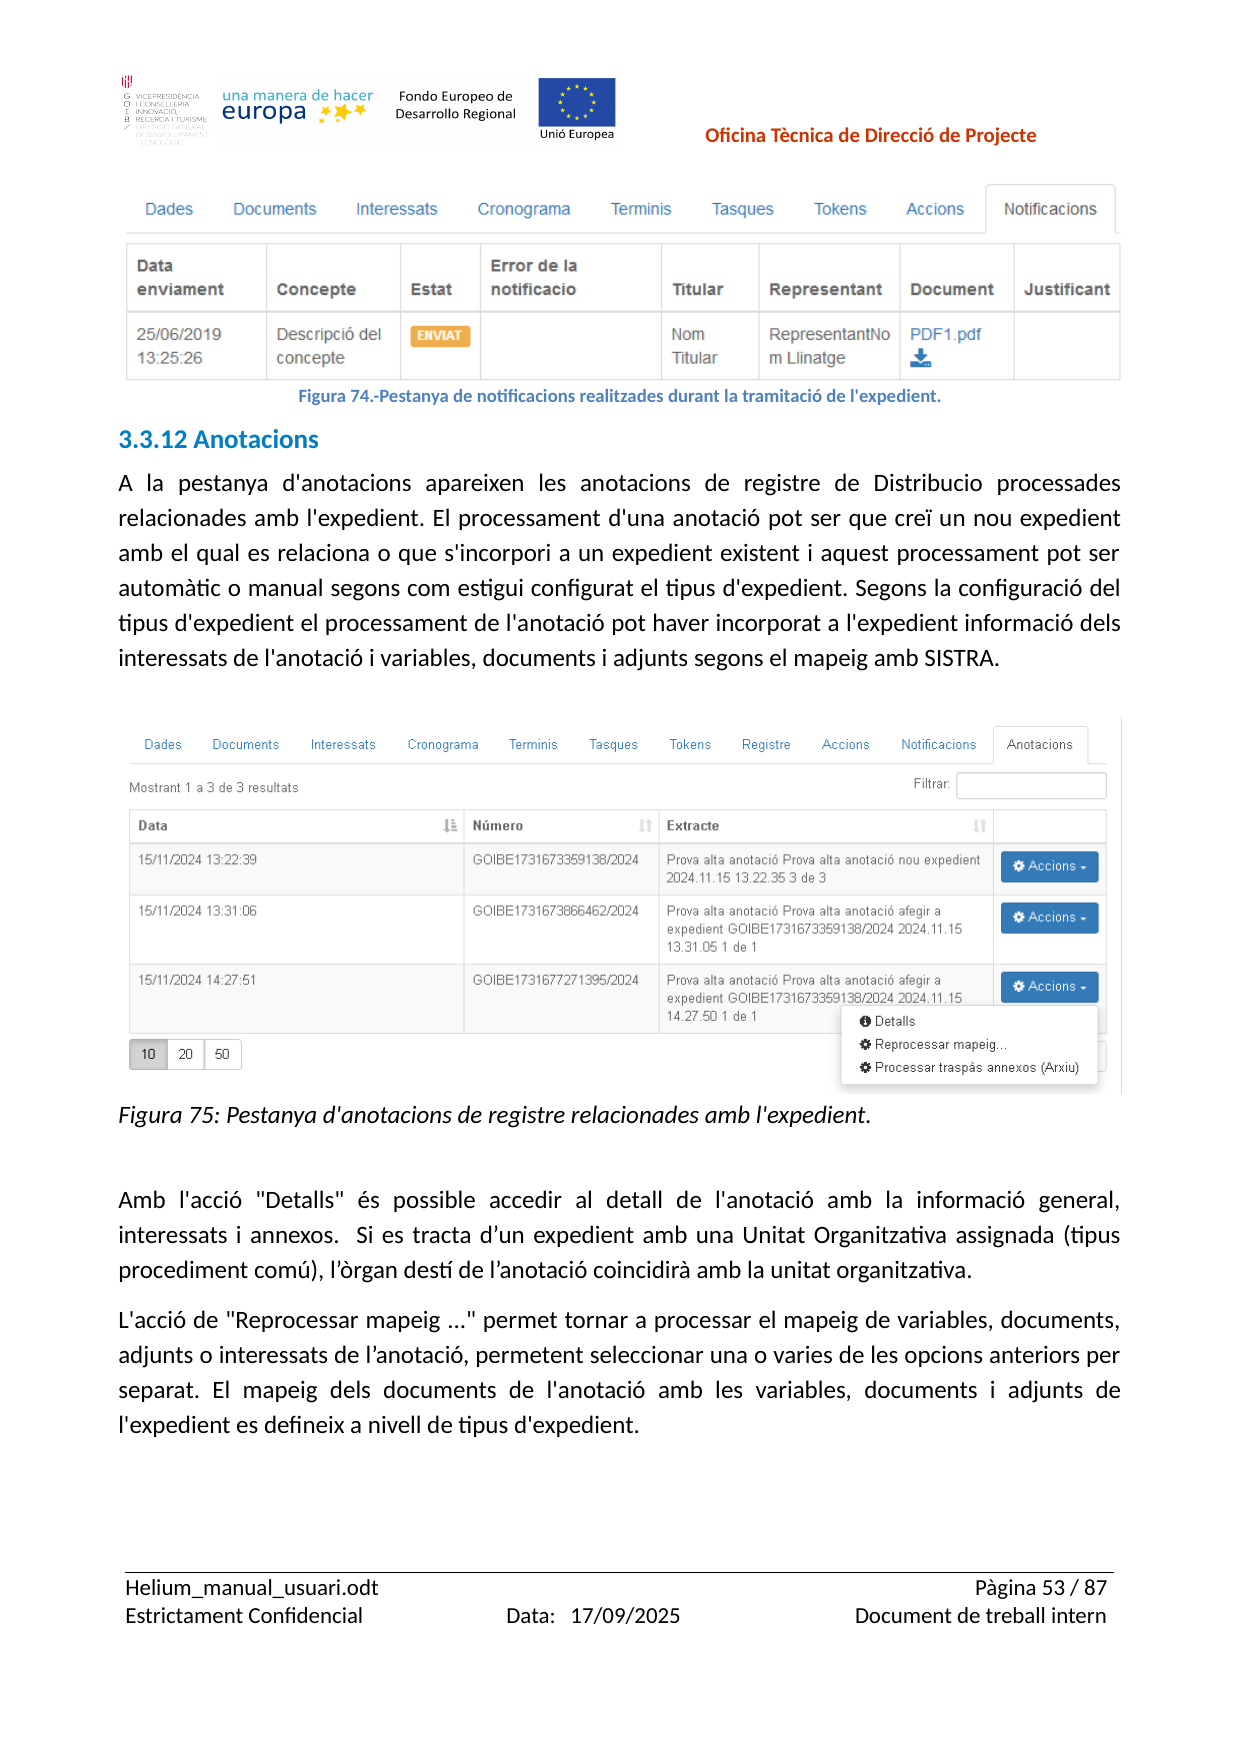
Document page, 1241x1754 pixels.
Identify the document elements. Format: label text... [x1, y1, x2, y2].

subtitle Anotacions [118, 422, 1122, 455]
picture [118, 177, 1123, 385]
picture [219, 73, 621, 147]
text Figura 75: Pestanya d'anotacions de registre relacionades amb l'expedient. [118, 1094, 1122, 1130]
picture [118, 73, 213, 147]
picture [118, 717, 1123, 1094]
text Figura 74.-Pestanya de notificacions realitzades durant la tramitació de l'expedient. [118, 385, 1122, 407]
text L'acció de "Reprocessar mapeig ..." permet tornar a processar el mapeig de variables, documents, adjunts o interessats de l’anotació, permetent seleccionar una o varies de les opcions anteriors per separat. El mapeig dels documents de l'anotació amb les variables, documents i adjunts de l'expedient es defineix a nivell de tipus d'expedient. [118, 1304, 1122, 1439]
text Amb l'acció "Detalls" és possible accedir al detall de l'anotació amb la informació general, interessats i annexos. Si es tracta d’un expedient amb una Unitat Organitzativa assignada (tipus procediment comú), l’òrgan destí de l’anotació coincidirà amb la unitat organitzativa. [118, 1184, 1122, 1285]
text A la pestanya d'anotacions apareixen les anotacions de registre de Distribucio processades relacionades amb l'expedient. El processament d'una anotació pot ser que creï un nou expedient amb el qual es relaciona o que s'incorpori a un expedient existent i aquest processament pot ser automàtic o manual segons com estigui configurat el tipus d'expedient. Segons la configuració del tipus d'expedient el processament de l'anotació pot haver incorporat a l'expedient informació dels interessats de l'anotació i variables, documents i adjunts segons el mapeig amb SISTRA. [118, 467, 1122, 673]
